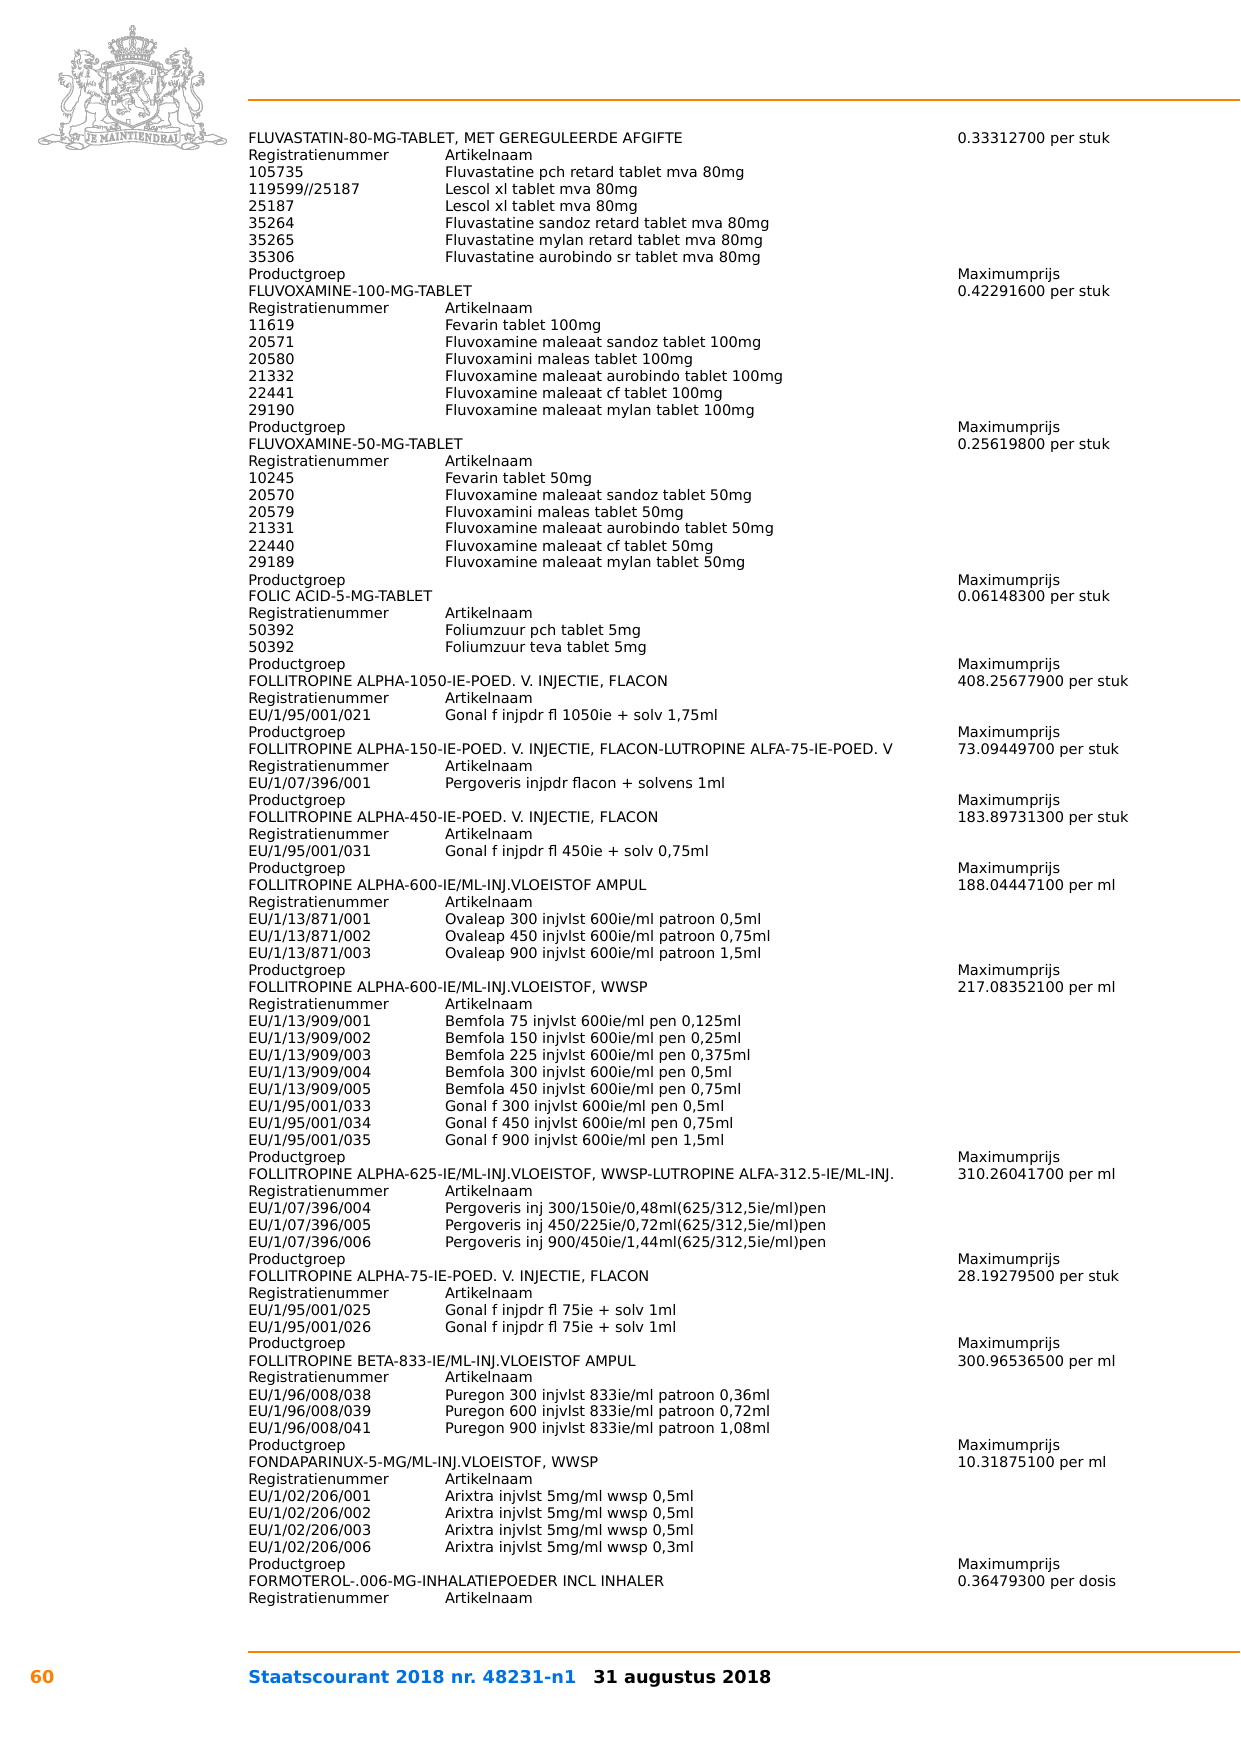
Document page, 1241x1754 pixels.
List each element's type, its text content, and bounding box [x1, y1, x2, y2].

table_cell Puregon 300 injvlst 833ie/ml patroon 0,36ml [439, 1386, 951, 1403]
table_cell EU/1/95/001/031 [248, 843, 439, 860]
table_cell Arixtra injvlst 5mg/ml wwsp 0,3ml [439, 1539, 951, 1556]
table_cell Registratienummer [248, 758, 439, 775]
table_cell [439, 1437, 951, 1454]
table_cell Artikelnaam [439, 1369, 951, 1386]
table_cell [951, 1047, 1163, 1064]
table_cell Maximumprijs [951, 1251, 1163, 1267]
table_cell 50392 [248, 639, 439, 656]
table_cell [951, 486, 1163, 503]
table_cell Fluvoxamine maleaat aurobindo tablet 50mg [439, 520, 951, 537]
table_cell EU/1/13/871/003 [248, 945, 439, 962]
table_cell [951, 911, 1163, 928]
table_cell [951, 1013, 1163, 1030]
table_cell Gonal f injpdr fl 75ie + solv 1ml [439, 1319, 951, 1335]
table_cell Bemfola 450 injvlst 600ie/ml pen 0,75ml [439, 1081, 951, 1098]
table_cell 0.36479300 per dosis [951, 1573, 1163, 1590]
table_cell Artikelnaam [439, 1183, 951, 1199]
table_cell Ovaleap 900 injvlst 600ie/ml patroon 1,5ml [439, 945, 951, 962]
table_cell 35264 [248, 215, 439, 232]
table_cell [951, 1285, 1163, 1301]
table_cell Artikelnaam [439, 690, 951, 707]
table_cell FLUVOXAMINE-50-MG-TABLET [248, 436, 951, 452]
table_cell Gonal f 300 injvlst 600ie/ml pen 0,5ml [439, 1098, 951, 1115]
table_cell [951, 1030, 1163, 1047]
table_cell Fluvoxamine maleaat mylan tablet 100mg [439, 402, 951, 418]
table_cell EU/1/95/001/026 [248, 1319, 439, 1335]
table_cell [439, 266, 951, 283]
table_cell [951, 1539, 1163, 1556]
table_cell 21331 [248, 520, 439, 537]
table_cell Artikelnaam [439, 894, 951, 911]
table_cell [951, 843, 1163, 860]
table_cell [951, 1098, 1163, 1115]
table_cell EU/1/13/871/002 [248, 928, 439, 945]
table_cell 73.09449700 per stuk [951, 741, 1163, 758]
table_cell Maximumprijs [951, 1556, 1163, 1573]
table_cell [951, 368, 1163, 384]
table_cell Gonal f injpdr fl 450ie + solv 0,75ml [439, 843, 951, 860]
table_cell [951, 1420, 1163, 1437]
picture [38, 25, 227, 150]
table_cell FOLLITROPINE ALPHA-625-IE/ML-INJ.VLOEISTOF, WWSP-LUTROPINE ALFA-312.5-IE/ML-INJ. [248, 1166, 951, 1183]
table_cell [951, 1064, 1163, 1081]
table_cell 20570 [248, 486, 439, 503]
table_cell FONDAPARINUX-5-MG/ML-INJ.VLOEISTOF, WWSP [248, 1454, 951, 1471]
table_cell [951, 249, 1163, 266]
table_cell 105735 [248, 164, 439, 181]
table_cell Maximumprijs [951, 1149, 1163, 1166]
table_cell Fluvoxamini maleas tablet 100mg [439, 351, 951, 368]
table_cell EU/1/07/396/005 [248, 1217, 439, 1233]
table_cell Arixtra injvlst 5mg/ml wwsp 0,5ml [439, 1505, 951, 1522]
table_cell Productgroep [248, 1437, 439, 1454]
table_cell [951, 1488, 1163, 1505]
table_cell [439, 724, 951, 741]
table_cell EU/1/13/909/001 [248, 1013, 439, 1030]
table_cell Productgroep [248, 792, 439, 809]
table_cell [951, 385, 1163, 402]
table_cell Bemfola 150 injvlst 600ie/ml pen 0,25ml [439, 1030, 951, 1047]
table_cell EU/1/13/909/002 [248, 1030, 439, 1047]
table_cell EU/1/07/396/001 [248, 775, 439, 792]
table_cell Registratienummer [248, 826, 439, 843]
table_cell Pergoveris inj 900/450ie/1,44ml(625/312,5ie/ml)pen [439, 1234, 951, 1251]
table_cell Registratienummer [248, 690, 439, 707]
table_cell [951, 758, 1163, 775]
table_cell Artikelnaam [439, 147, 951, 164]
table_cell Registratienummer [248, 1369, 439, 1386]
table_cell Fluvoxamine maleaat cf tablet 50mg [439, 538, 951, 554]
table_cell FOLLITROPINE BETA-833-IE/ML-INJ.VLOEISTOF AMPUL [248, 1353, 951, 1369]
table_cell [951, 402, 1163, 418]
table_cell [439, 792, 951, 809]
table_cell Artikelnaam [439, 826, 951, 843]
table_cell [951, 351, 1163, 368]
table_cell FLUVASTATIN-80-MG-TABLET, MET GEREGULEERDE AFGIFTE [248, 130, 951, 147]
table_cell Gonal f 900 injvlst 600ie/ml pen 1,5ml [439, 1132, 951, 1149]
table_cell Puregon 600 injvlst 833ie/ml patroon 0,72ml [439, 1403, 951, 1420]
table_cell 20571 [248, 334, 439, 351]
table_cell [439, 571, 951, 588]
table_cell 188.04447100 per ml [951, 877, 1163, 894]
table_cell 35306 [248, 249, 439, 266]
table_cell [439, 1335, 951, 1352]
table_cell Maximumprijs [951, 860, 1163, 877]
table_cell Registratienummer [248, 1285, 439, 1301]
table_cell [951, 554, 1163, 571]
table_cell Fluvoxamine maleaat mylan tablet 50mg [439, 554, 951, 571]
table_cell Maximumprijs [951, 419, 1163, 436]
table_cell [951, 334, 1163, 351]
table_cell 408.25677900 per stuk [951, 673, 1163, 690]
table_cell EU/1/13/871/001 [248, 911, 439, 928]
table_cell FOLLITROPINE ALPHA-600-IE/ML-INJ.VLOEISTOF AMPUL [248, 877, 951, 894]
table_cell Artikelnaam [439, 1285, 951, 1301]
table_cell Productgroep [248, 266, 439, 283]
table_cell Productgroep [248, 571, 439, 588]
table_cell [951, 198, 1163, 215]
table_cell Gonal f injpdr fl 1050ie + solv 1,75ml [439, 707, 951, 724]
table_cell Productgroep [248, 962, 439, 979]
table_cell 20579 [248, 504, 439, 520]
table_cell Maximumprijs [951, 571, 1163, 588]
table_cell 35265 [248, 232, 439, 249]
table_cell [951, 1234, 1163, 1251]
table_cell EU/1/02/206/006 [248, 1539, 439, 1556]
table_cell Fluvoxamine maleaat sandoz tablet 50mg [439, 486, 951, 503]
table_cell EU/1/96/008/039 [248, 1403, 439, 1420]
table_cell Registratienummer [248, 605, 439, 622]
table_cell Bemfola 300 injvlst 600ie/ml pen 0,5ml [439, 1064, 951, 1081]
table_cell EU/1/02/206/003 [248, 1522, 439, 1539]
table_cell Registratienummer [248, 147, 439, 164]
table_cell 300.96536500 per ml [951, 1353, 1163, 1369]
table_cell Foliumzuur teva tablet 5mg [439, 639, 951, 656]
table_cell Registratienummer [248, 1590, 439, 1607]
table_cell [951, 622, 1163, 639]
table_cell [951, 605, 1163, 622]
table_cell 310.26041700 per ml [951, 1166, 1163, 1183]
table_cell [951, 520, 1163, 537]
table_cell Fluvastatine sandoz retard tablet mva 80mg [439, 215, 951, 232]
table_cell FORMOTEROL-.006-MG-INHALATIEPOEDER INCL INHALER [248, 1573, 951, 1590]
table_cell [951, 707, 1163, 724]
table_cell [951, 538, 1163, 554]
table_cell Fluvastatine pch retard tablet mva 80mg [439, 164, 951, 181]
table_cell [951, 894, 1163, 911]
table_cell [951, 504, 1163, 520]
table_cell EU/1/07/396/004 [248, 1200, 439, 1217]
table_cell [951, 928, 1163, 945]
table_cell EU/1/95/001/035 [248, 1132, 439, 1149]
table_cell Artikelnaam [439, 300, 951, 317]
table_cell Bemfola 75 injvlst 600ie/ml pen 0,125ml [439, 1013, 951, 1030]
table_cell [951, 147, 1163, 164]
table_cell Pergoveris inj 300/150ie/0,48ml(625/312,5ie/ml)pen [439, 1200, 951, 1217]
table_cell [951, 1081, 1163, 1098]
table_cell [439, 656, 951, 673]
table_cell FOLLITROPINE ALPHA-600-IE/ML-INJ.VLOEISTOF, WWSP [248, 979, 951, 996]
table_cell 217.08352100 per ml [951, 979, 1163, 996]
table_cell [951, 945, 1163, 962]
table_cell [439, 1556, 951, 1573]
table_cell Artikelnaam [439, 996, 951, 1013]
table_cell EU/1/02/206/002 [248, 1505, 439, 1522]
table_cell [951, 996, 1163, 1013]
table_cell [951, 317, 1163, 334]
table_cell Arixtra injvlst 5mg/ml wwsp 0,5ml [439, 1488, 951, 1505]
table_cell [951, 300, 1163, 317]
table_cell [951, 1183, 1163, 1199]
table_cell FOLIC ACID-5-MG-TABLET [248, 588, 951, 605]
table_cell [951, 1369, 1163, 1386]
table_cell Fluvoxamine maleaat cf tablet 100mg [439, 385, 951, 402]
table_cell Maximumprijs [951, 1437, 1163, 1454]
table_cell Registratienummer [248, 1183, 439, 1199]
table_cell [951, 826, 1163, 843]
table_cell Fluvastatine aurobindo sr tablet mva 80mg [439, 249, 951, 266]
table_cell EU/1/02/206/001 [248, 1488, 439, 1505]
table_cell 183.89731300 per stuk [951, 809, 1163, 826]
table_cell 29190 [248, 402, 439, 418]
table_cell Bemfola 225 injvlst 600ie/ml pen 0,375ml [439, 1047, 951, 1064]
table_cell Fluvoxamine maleaat aurobindo tablet 100mg [439, 368, 951, 384]
table_cell FOLLITROPINE ALPHA-1050-IE-POED. V. INJECTIE, FLACON [248, 673, 951, 690]
table_cell 29189 [248, 554, 439, 571]
table_cell Gonal f injpdr fl 75ie + solv 1ml [439, 1301, 951, 1318]
table_cell [439, 1251, 951, 1267]
table_cell 119599//25187 [248, 181, 439, 198]
table_cell EU/1/07/396/006 [248, 1234, 439, 1251]
table_cell Artikelnaam [439, 453, 951, 469]
table_cell [951, 1590, 1163, 1607]
table_cell Fevarin tablet 50mg [439, 470, 951, 486]
table_cell EU/1/13/909/003 [248, 1047, 439, 1064]
table_cell Registratienummer [248, 453, 439, 469]
table_cell Ovaleap 450 injvlst 600ie/ml patroon 0,75ml [439, 928, 951, 945]
table_cell Puregon 900 injvlst 833ie/ml patroon 1,08ml [439, 1420, 951, 1437]
table_cell [951, 1505, 1163, 1522]
table_cell Lescol xl tablet mva 80mg [439, 181, 951, 198]
table_cell 50392 [248, 622, 439, 639]
table_cell Productgroep [248, 1251, 439, 1267]
table_cell Registratienummer [248, 300, 439, 317]
table_cell EU/1/13/909/004 [248, 1064, 439, 1081]
table_cell 22441 [248, 385, 439, 402]
table_cell FOLLITROPINE ALPHA-450-IE-POED. V. INJECTIE, FLACON [248, 809, 951, 826]
table_cell FOLLITROPINE ALPHA-150-IE-POED. V. INJECTIE, FLACON-LUTROPINE ALFA-75-IE-POED. V [248, 741, 951, 758]
table_cell 25187 [248, 198, 439, 215]
table_cell Ovaleap 300 injvlst 600ie/ml patroon 0,5ml [439, 911, 951, 928]
table_cell Artikelnaam [439, 1590, 951, 1607]
table_cell 0.25619800 per stuk [951, 436, 1163, 452]
table_cell Productgroep [248, 419, 439, 436]
table_cell Maximumprijs [951, 724, 1163, 741]
table_cell Registratienummer [248, 894, 439, 911]
table_cell 22440 [248, 538, 439, 554]
table_cell [951, 232, 1163, 249]
table_cell [951, 181, 1163, 198]
table_cell [951, 1386, 1163, 1403]
table_cell [951, 1217, 1163, 1233]
table_cell Arixtra injvlst 5mg/ml wwsp 0,5ml [439, 1522, 951, 1539]
table_cell Productgroep [248, 656, 439, 673]
table_cell 21332 [248, 368, 439, 384]
table_cell [951, 1319, 1163, 1335]
table_cell Artikelnaam [439, 1471, 951, 1488]
table_cell EU/1/13/909/005 [248, 1081, 439, 1098]
table_cell 11619 [248, 317, 439, 334]
table_cell Registratienummer [248, 1471, 439, 1488]
table_cell EU/1/96/008/038 [248, 1386, 439, 1403]
table_cell Fevarin tablet 100mg [439, 317, 951, 334]
table_cell [951, 1115, 1163, 1132]
table_cell FOLLITROPINE ALPHA-75-IE-POED. V. INJECTIE, FLACON [248, 1268, 951, 1284]
table_cell 0.42291600 per stuk [951, 283, 1163, 300]
table_cell Maximumprijs [951, 1335, 1163, 1352]
table_cell EU/1/95/001/021 [248, 707, 439, 724]
table_cell EU/1/95/001/033 [248, 1098, 439, 1115]
table_cell Fluvastatine mylan retard tablet mva 80mg [439, 232, 951, 249]
table_cell Productgroep [248, 1556, 439, 1573]
table_cell [439, 860, 951, 877]
table_cell [439, 419, 951, 436]
table_cell Maximumprijs [951, 792, 1163, 809]
table_cell 10.31875100 per ml [951, 1454, 1163, 1471]
table_cell Productgroep [248, 724, 439, 741]
table_cell [951, 1132, 1163, 1149]
table_cell Artikelnaam [439, 605, 951, 622]
table_cell Lescol xl tablet mva 80mg [439, 198, 951, 215]
table_cell Artikelnaam [439, 758, 951, 775]
table_cell Maximumprijs [951, 266, 1163, 283]
table_cell FLUVOXAMINE-100-MG-TABLET [248, 283, 951, 300]
table_cell 10245 [248, 470, 439, 486]
table_cell [951, 775, 1163, 792]
table_cell [951, 1403, 1163, 1420]
table_cell Pergoveris inj 450/225ie/0,72ml(625/312,5ie/ml)pen [439, 1217, 951, 1233]
table_cell Fluvoxamine maleaat sandoz tablet 100mg [439, 334, 951, 351]
table_cell [951, 1200, 1163, 1217]
table_cell EU/1/96/008/041 [248, 1420, 439, 1437]
table_cell [951, 1471, 1163, 1488]
table_cell [951, 164, 1163, 181]
table_cell [439, 962, 951, 979]
table_cell [951, 639, 1163, 656]
table_cell Gonal f 450 injvlst 600ie/ml pen 0,75ml [439, 1115, 951, 1132]
table_cell 0.06148300 per stuk [951, 588, 1163, 605]
table_cell 28.19279500 per stuk [951, 1268, 1163, 1284]
table_cell [951, 690, 1163, 707]
table_cell Productgroep [248, 860, 439, 877]
table_cell Maximumprijs [951, 962, 1163, 979]
table_cell Registratienummer [248, 996, 439, 1013]
table_cell [951, 215, 1163, 232]
table_cell Productgroep [248, 1149, 439, 1166]
table_cell EU/1/95/001/025 [248, 1301, 439, 1318]
table_cell EU/1/95/001/034 [248, 1115, 439, 1132]
table_cell 20580 [248, 351, 439, 368]
table_cell [439, 1149, 951, 1166]
table_cell Maximumprijs [951, 656, 1163, 673]
table_cell Fluvoxamini maleas tablet 50mg [439, 504, 951, 520]
table_cell [951, 453, 1163, 469]
table_cell 0.33312700 per stuk [951, 130, 1163, 147]
table_cell [951, 1522, 1163, 1539]
table_cell Foliumzuur pch tablet 5mg [439, 622, 951, 639]
table_cell [951, 470, 1163, 486]
table_cell [951, 1301, 1163, 1318]
table_cell Productgroep [248, 1335, 439, 1352]
table_cell Pergoveris injpdr flacon + solvens 1ml [439, 775, 951, 792]
